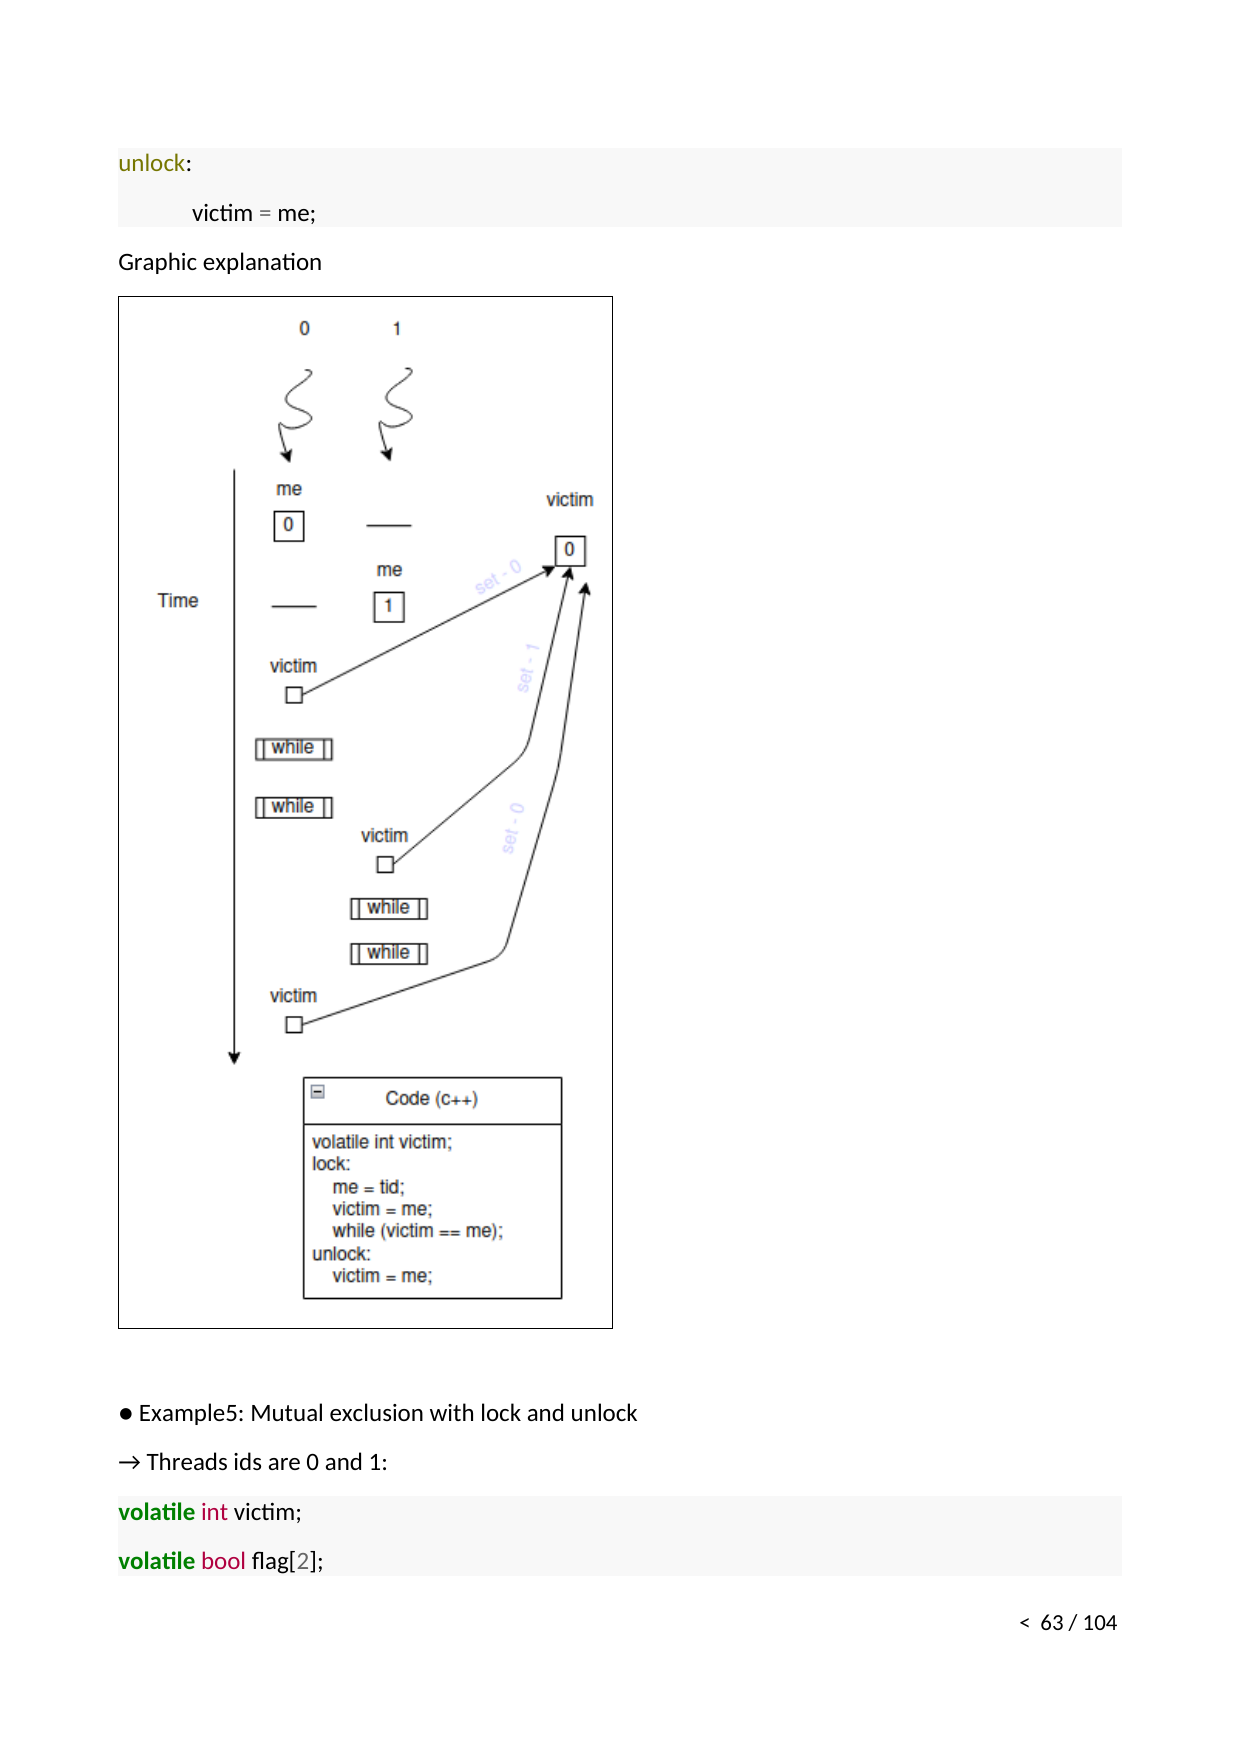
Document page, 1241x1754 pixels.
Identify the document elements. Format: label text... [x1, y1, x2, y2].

text unlock: [118, 148, 1122, 178]
text volatile bool flag[2]; [118, 1545, 1122, 1576]
text volatile int victim; [118, 1496, 1122, 1526]
text → Threads ids are 0 and 1: [118, 1446, 1122, 1477]
text Graphic explanation [118, 246, 1122, 277]
text ● Example5: Mutual exclusion with lock and unlock [118, 1397, 1122, 1428]
picture [121, 298, 609, 1326]
text victim = me; [118, 197, 1122, 227]
